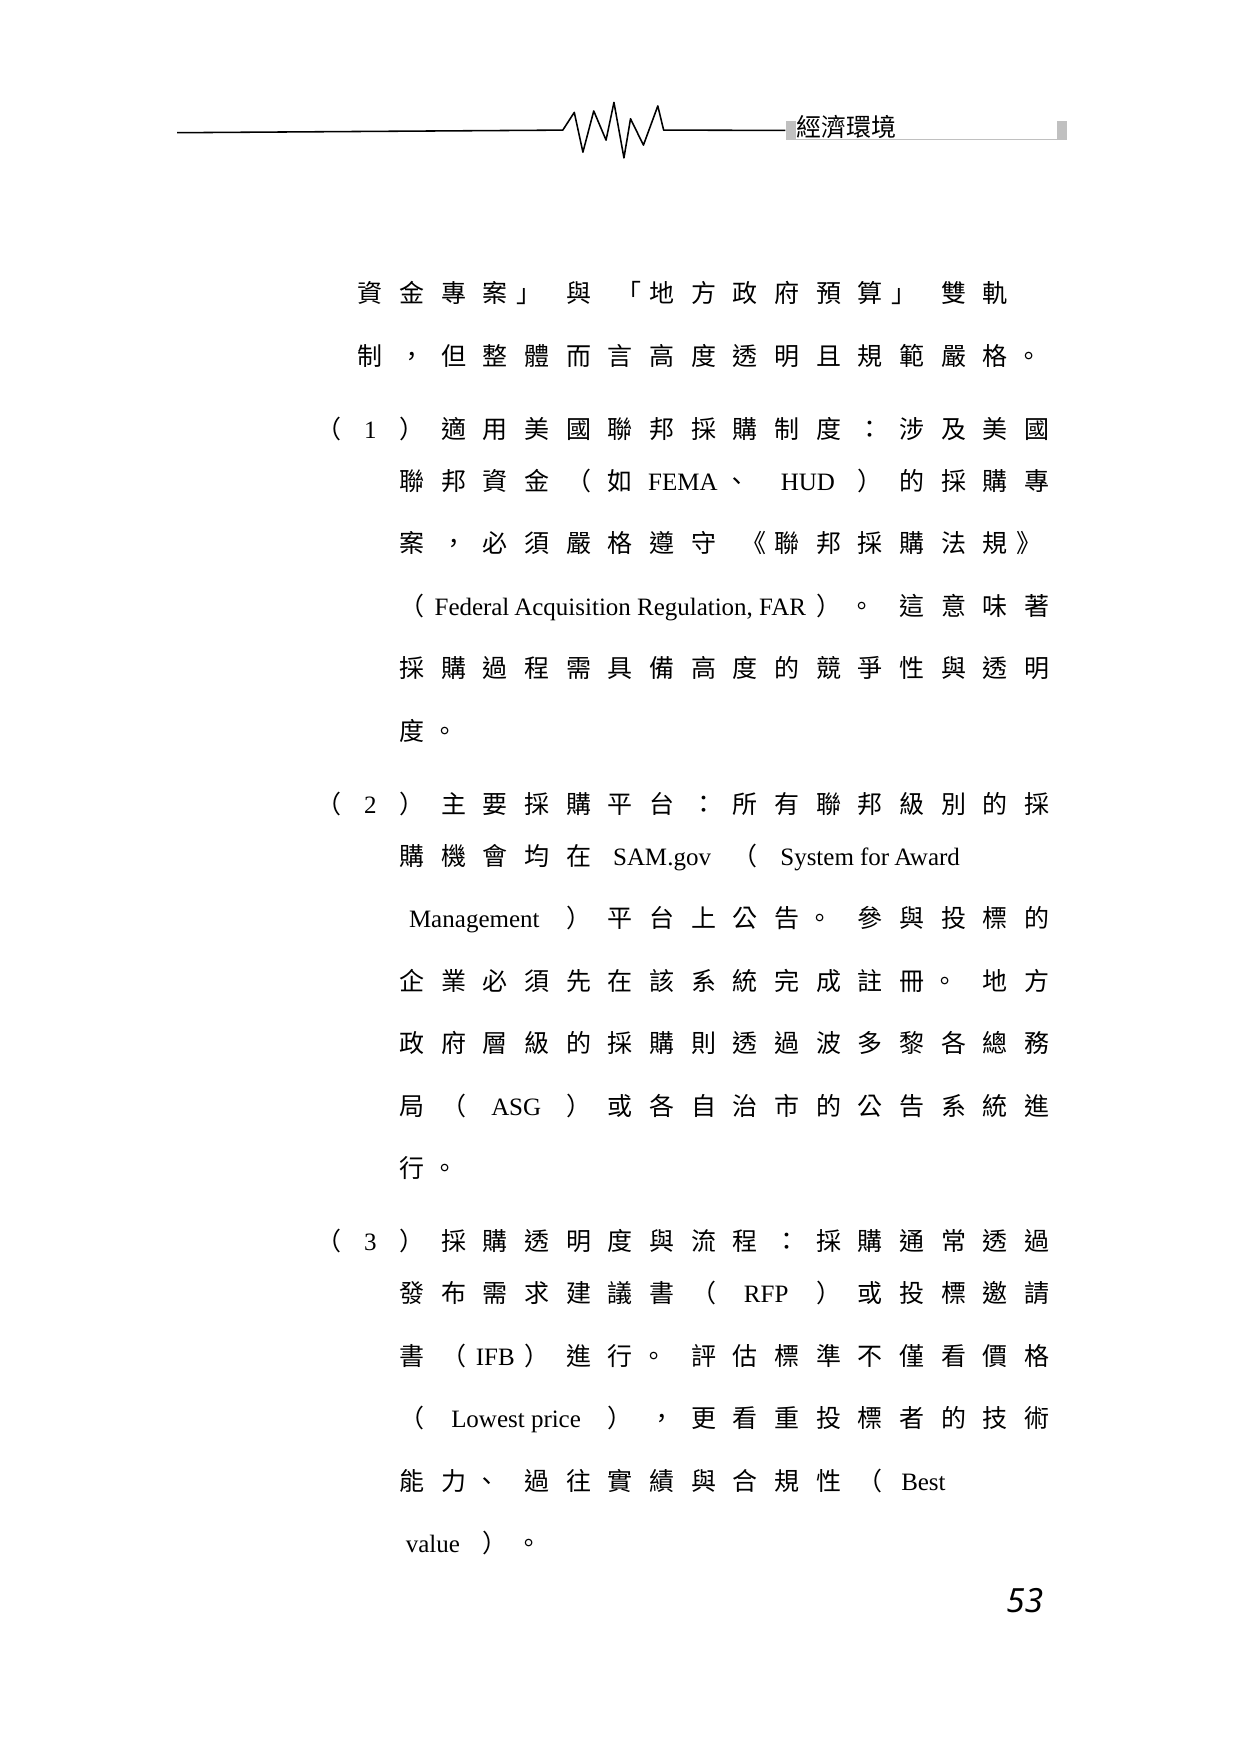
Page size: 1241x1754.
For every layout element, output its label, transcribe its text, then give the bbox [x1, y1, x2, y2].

text （3）採購透明度與流程：採購通常透過發布需求建議書（RFP）或投標邀請書（IFB）進行。評估標準不僅看價格（Lowest price），更看重投標者的技術能力、過往實績與合規性（Best value）。 [306, 1188, 1058, 1563]
text （1）適用美國聯邦採購制度：涉及美國聯邦資金（如FEMA、HUD）的採購專案，必須嚴格遵守《聯邦採購法規》（Federal Acquisition Regulation, FAR）。這意味著採購過程需具備高度的競爭性與透明度。 [306, 375, 1058, 750]
text （2）主要採購平台：所有聯邦級別的採購機會均在SAM.gov（System for Award Management）平台上公告。參與投標的企業必須先在該系統完成註冊。地方政府層級的採購則透過波多黎各總務局（ASG）或各自治市的公告系統進行。 [306, 750, 1058, 1188]
text 資金專案」與「地方政府預算」雙軌制，但整體而言高度透明且規範嚴格。 [330, 250, 1058, 375]
